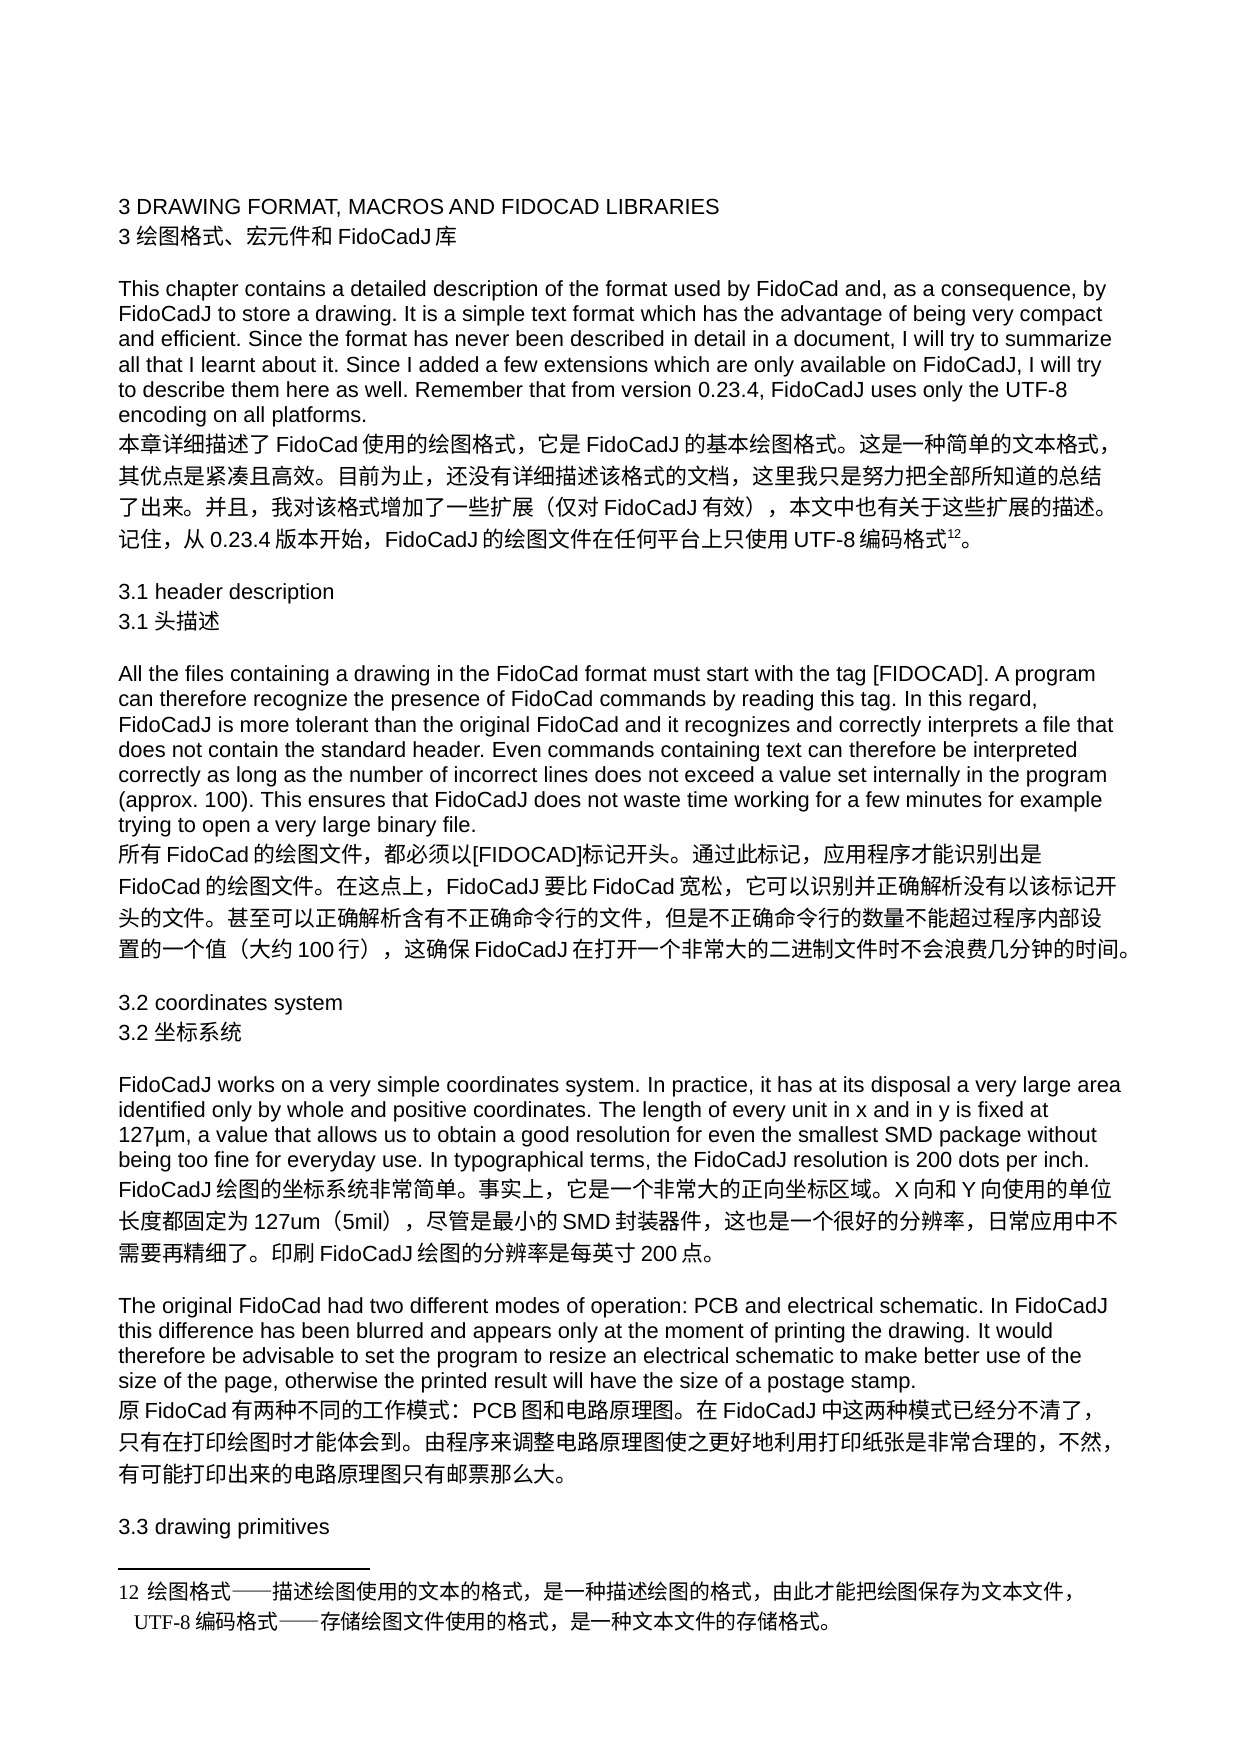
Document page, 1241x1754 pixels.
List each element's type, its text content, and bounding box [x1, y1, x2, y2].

text 3.3 drawing primitives [118, 1513, 1122, 1539]
text The original FidoCad had two different modes of operation: PCB and electrical schematic. In FidoCadJ this difference has been blurred and appears only at the moment of printing the drawing. It would therefore be advisable to set the program to resize an electrical schematic to make better use of the size of the page, otherwise the printed result will have the size of a postage stamp. [118, 1292, 1122, 1393]
text 原FidoCad有两种不同的工作模式：PCB图和电路原理图。在FidoCadJ中这两种模式已经分不清了，只有在打印绘图时才能体会到。由程序来调整电路原理图使之更好地利用打印纸张是非常合理的，不然，有可能打印出来的电路原理图只有邮票那么大。 [118, 1393, 1122, 1488]
text 3.2 coordinates system [118, 989, 1122, 1014]
text This chapter contains a detailed description of the format used by FidoCad and, as a consequence, by FidoCadJ to store a drawing. It is a simple text format which has the advantage of being very compact and efficient. Since the format has never been described in detail in a document, I will try to summarize all that I learnt about it. Since I added a few extensions which are only available on FidoCadJ, I will try to describe them here as well. Remember that from version 0.23.4, FidoCadJ uses only the UTF-8 encoding on all platforms. [118, 276, 1122, 427]
text FidoCadJ works on a very simple coordinates system. In practice, it has at its disposal a very large area identified only by whole and positive coordinates. The length of every unit in x and in y is fixed at 127µm, a value that allows us to obtain a good resolution for even the smallest SMD package without being too fine for everyday use. In typographical terms, the FidoCadJ resolution is 200 dots per inch. [118, 1071, 1122, 1172]
text 绘图格式——描述绘图使用的文本的格式，是一种描述绘图的格式，由此才能把绘图保存为文本文件， [118, 1575, 1122, 1606]
text 3 DRAWING FORMAT, MACROS AND FIDOCAD LIBRARIES [118, 194, 1122, 219]
text FidoCadJ绘图的坐标系统非常简单。事实上，它是一个非常大的正向坐标区域。X向和Y向使用的单位长度都固定为127um（5mil），尽管是最小的SMD封装器件，这也是一个很好的分辨率，日常应用中不需要再精细了。印刷FidoCadJ绘图的分辨率是每英寸200点。 [118, 1172, 1122, 1267]
text 3.1 头描述 [118, 604, 1122, 636]
text 本章详细描述了FidoCad使用的绘图格式，它是FidoCadJ的基本绘图格式。这是一种简单的文本格式，其优点是紧凑且高效。目前为止，还没有详细描述该格式的文档，这里我只是努力把全部所知道的总结了出来。并且，我对该格式增加了一些扩展（仅对FidoCadJ有效），本文中也有关于这些扩展的描述。记住，从0.23.4版本开始，FidoCadJ的绘图文件在任何平台上只使用UTF-8编码格式。 [118, 427, 1122, 554]
text 3.2 坐标系统 [118, 1014, 1122, 1046]
text 3.1 header description [118, 579, 1122, 604]
text UTF-8编码格式——存储绘图文件使用的格式，是一种文本文件的存储格式。 [118, 1606, 1122, 1636]
text 3 绘图格式、宏元件和FidoCadJ库 [118, 219, 1122, 251]
text 所有FidoCad的绘图文件，都必须以[FIDOCAD]标记开头。通过此标记，应用程序才能识别出是FidoCad的绘图文件。在这点上，FidoCadJ要比FidoCad宽松，它可以识别并正确解析没有以该标记开头的文件。甚至可以正确解析含有不正确命令行的文件，但是不正确命令行的数量不能超过程序内部设置的一个值（大约100行），这确保FidoCadJ在打开一个非常大的二进制文件时不会浪费几分钟的时间。 [118, 837, 1122, 964]
text All the files containing a drawing in the FidoCad format must start with the tag [FIDOCAD]. A program can therefore recognize the presence of FidoCad commands by reading this tag. In this regard, FidoCadJ is more tolerant than the original FidoCad and it recognizes and correctly interprets a file that does not contain the standard header. Even commands containing text can therefore be interpreted correctly as long as the number of incorrect lines does not exceed a value set internally in the program (approx. 100). This ensures that FidoCadJ does not waste time working for a few minutes for example trying to open a very large binary file. [118, 661, 1122, 837]
